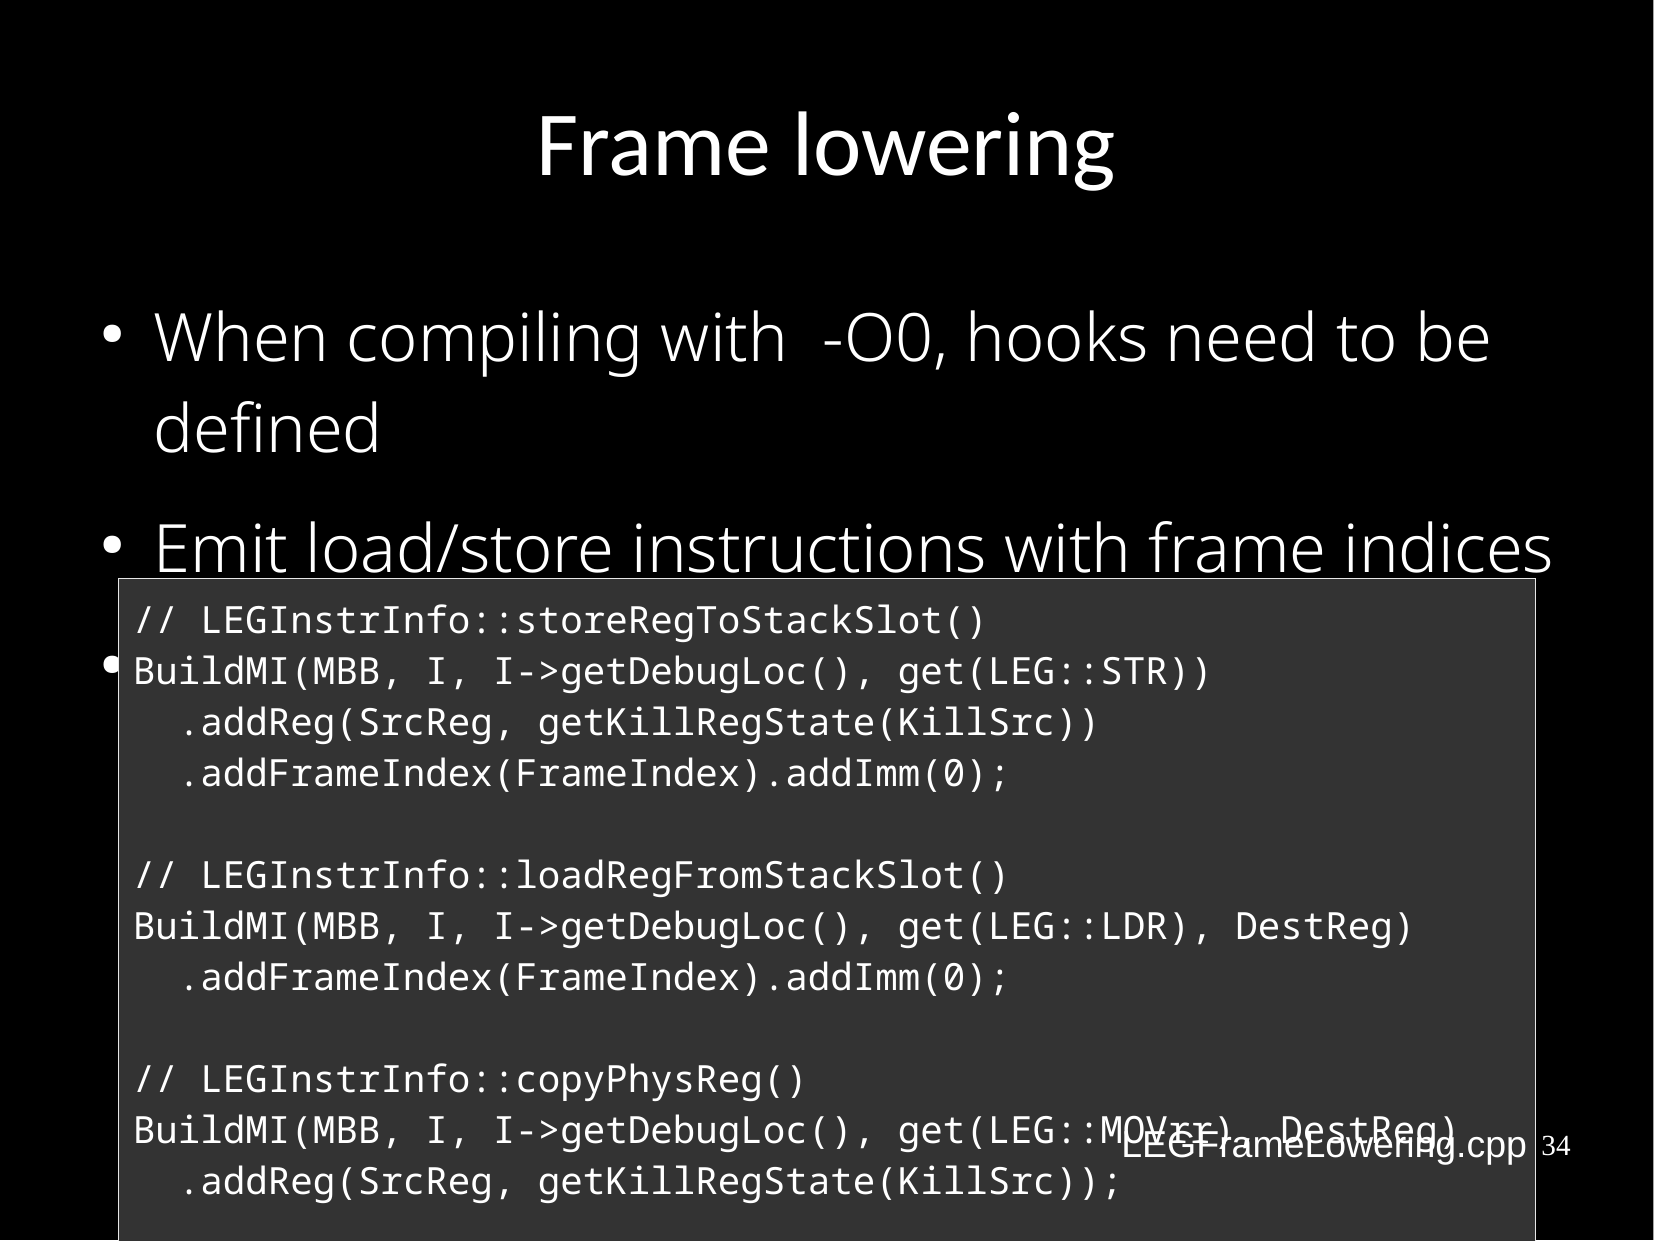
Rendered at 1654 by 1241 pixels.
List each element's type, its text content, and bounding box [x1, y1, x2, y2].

text_box LEGFrameLowering.cpp [974, 1116, 1542, 1178]
title Frame lowering [82, 49, 1571, 257]
list When compiling with -O0, hooks need to be defined Emit load/store instructions with frame indices Minimal implementation: [82, 290, 1571, 1010]
text_box // LEGInstrInfo::storeRegToStackSlot() BuildMI(MBB, I, I->getDebugLoc(), get(LEG::STR)) .addReg(SrcReg, getKillRegState(KillSrc)) .addFrameIndex(FrameIndex).addImm(0); // LEGInstrInfo::loadRegFromStackSlot() BuildMI(MBB, I, I->getDebugLoc(), get(LEG::LDR), DestReg) .addFrameIndex(FrameIndex).addImm(0); // LEGInstrInfo::copyPhysReg() BuildMI(MBB, I, I->getDebugLoc(), get(LEG::MOVrr), DestReg) .addReg(SrcReg, getKillRegState(KillSrc)); [118, 578, 1536, 1175]
